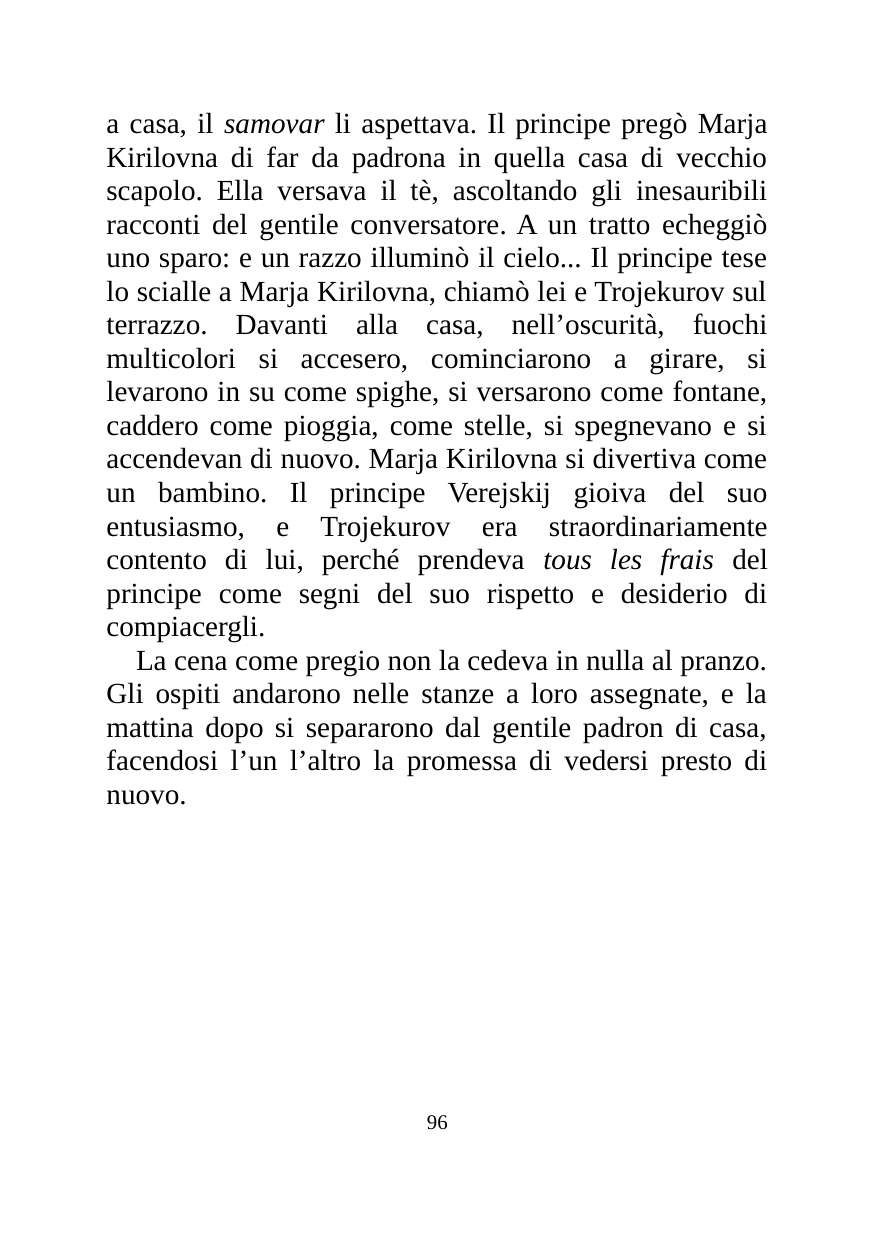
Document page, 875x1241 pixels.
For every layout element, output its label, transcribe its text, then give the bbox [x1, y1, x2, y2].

text a casa, il samovar li aspettava. Il principe pregò Marja Kirilovna di far da padrona in quella casa di vecchio scapolo. Ella versava il tè, ascoltando gli inesauribili racconti del gentile conversatore. A un tratto echeggiò uno sparo: e un razzo illuminò il cielo... Il principe tese lo scialle a Marja Kirilovna, chiamò lei e Trojekurov sul terrazzo. Davanti alla casa, nell’oscurità, fuochi multicolori si accesero, cominciarono a girare, si levarono in su come spighe, si versarono come fontane, caddero come pioggia, come stelle, si spegnevano e si accendevan di nuovo. Marja Kirilovna si divertiva come un bambino. Il principe Verejskij gioiva del suo entusiasmo, e Trojekurov era straordinariamente contento di lui, perché prendeva tous les frais del principe come segni del suo rispetto e desiderio di compiacergli. [106, 106, 768, 643]
text La cena come pregio non la cedeva in nulla al pranzo. Gli ospiti andarono nelle stanze a loro assegnate, e la mattina dopo si separarono dal gentile padron di casa, facendosi l’un l’altro la promessa di vedersi presto di nuovo. [106, 643, 768, 811]
